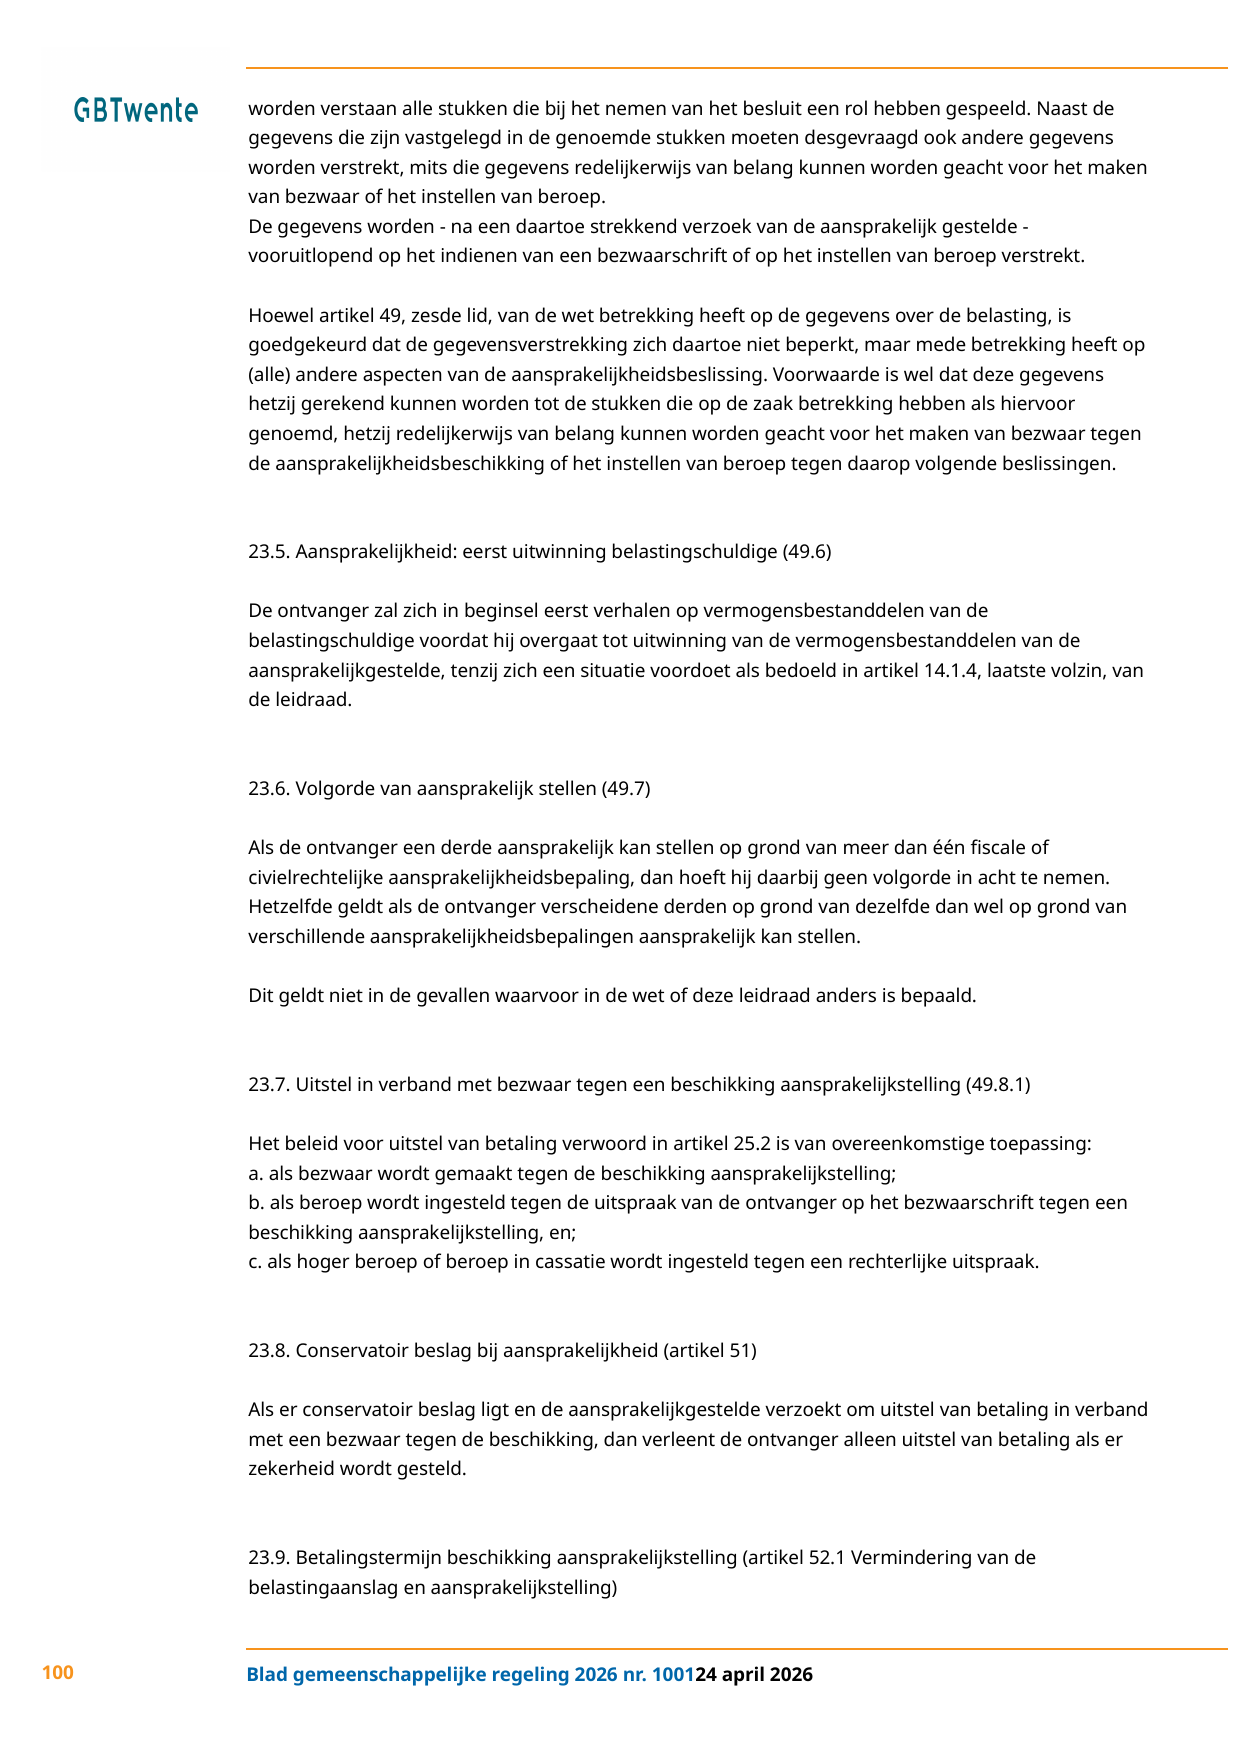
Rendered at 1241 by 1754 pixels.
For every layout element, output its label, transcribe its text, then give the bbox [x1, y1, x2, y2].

picture [41, 47, 231, 172]
text Als er conservatoir beslag ligt en de aansprakelijkgestelde verzoekt om uitstel van betaling in verband met een bezwaar tegen de beschikking, dan verleent de ontvanger alleen uitstel van betaling als er zekerheid wordt gesteld. [248, 1396, 1152, 1481]
text a. als bezwaar wordt gemaakt tegen de beschikking aansprakelijkstelling; [248, 1160, 1152, 1186]
text Dit geldt niet in de gevallen waarvoor in de wet of deze leidraad anders is bepaald. [248, 982, 1152, 1008]
text worden verstaan alle stukken die bij het nemen van het besluit een rol hebben gespeeld. Naast de gegevens die zijn vastgelegd in de genoemde stukken moeten desgevraagd ook andere gegevens worden verstrekt, mits die gegevens redelijkerwijs van belang kunnen worden geacht voor het maken van bezwaar of het instellen van beroep. [248, 95, 1152, 209]
text 23.6. Volgorde van aansprakelijk stellen (49.7) [248, 775, 1152, 801]
text c. als hoger beroep of beroep in cassatie wordt ingesteld tegen een rechterlijke uitspraak. [248, 1248, 1152, 1274]
text 23.8. Conservatoir beslag bij aansprakelijkheid (artikel 51) [248, 1337, 1152, 1363]
text 23.7. Uitstel in verband met bezwaar tegen een beschikking aansprakelijkstelling (49.8.1) [248, 1071, 1152, 1097]
text De gegevens worden - na een daartoe strekkend verzoek van de aansprakelijk gestelde - vooruitlopend op het indienen van een bezwaarschrift of op het instellen van beroep verstrekt. [248, 213, 1152, 268]
text Hoewel artikel 49, zesde lid, van de wet betrekking heeft op de gegevens over de belasting, is goedgekeurd dat de gegevensverstrekking zich daartoe niet beperkt, maar mede betrekking heeft op (alle) andere aspecten van de aansprakelijkheidsbeslissing. Voorwaarde is wel dat deze gegevens hetzij gerekend kunnen worden tot de stukken die op de zaak betrekking hebben als hiervoor genoemd, hetzij redelijkerwijs van belang kunnen worden geacht voor het maken van bezwaar tegen de aansprakelijkheidsbeschikking of het instellen van beroep tegen daarop volgende beslissingen. [248, 302, 1152, 476]
text Als de ontvanger een derde aansprakelijk kan stellen op grond van meer dan één fiscale of civielrechtelijke aansprakelijkheidsbepaling, dan hoeft hij daarbij geen volgorde in acht te nemen. Hetzelfde geldt als de ontvanger verscheidene derden op grond van dezelfde dan wel op grond van verschillende aansprakelijkheidsbepalingen aansprakelijk kan stellen. [248, 834, 1152, 949]
text Het beleid voor uitstel van betaling verwoord in artikel 25.2 is van overeenkomstige toepassing: [248, 1130, 1152, 1156]
text De ontvanger zal zich in beginsel eerst verhalen op vermogensbestanddelen van de belastingschuldige voordat hij overgaat tot uitwinning van de vermogensbestanddelen van de aansprakelijkgestelde, tenzij zich een situatie voordoet als bedoeld in artikel 14.1.4, laatste volzin, van de leidraad. [248, 598, 1152, 712]
text b. als beroep wordt ingesteld tegen de uitspraak van de ontvanger op het bezwaarschrift tegen een beschikking aansprakelijkstelling, en; [248, 1189, 1152, 1245]
text 23.9. Betalingstermijn beschikking aansprakelijkstelling (artikel 52.1 Vermindering van de belastingaanslag en aansprakelijkstelling) [248, 1544, 1152, 1600]
text 23.5. Aansprakelijkheid: eerst uitwinning belastingschuldige (49.6) [248, 538, 1152, 564]
